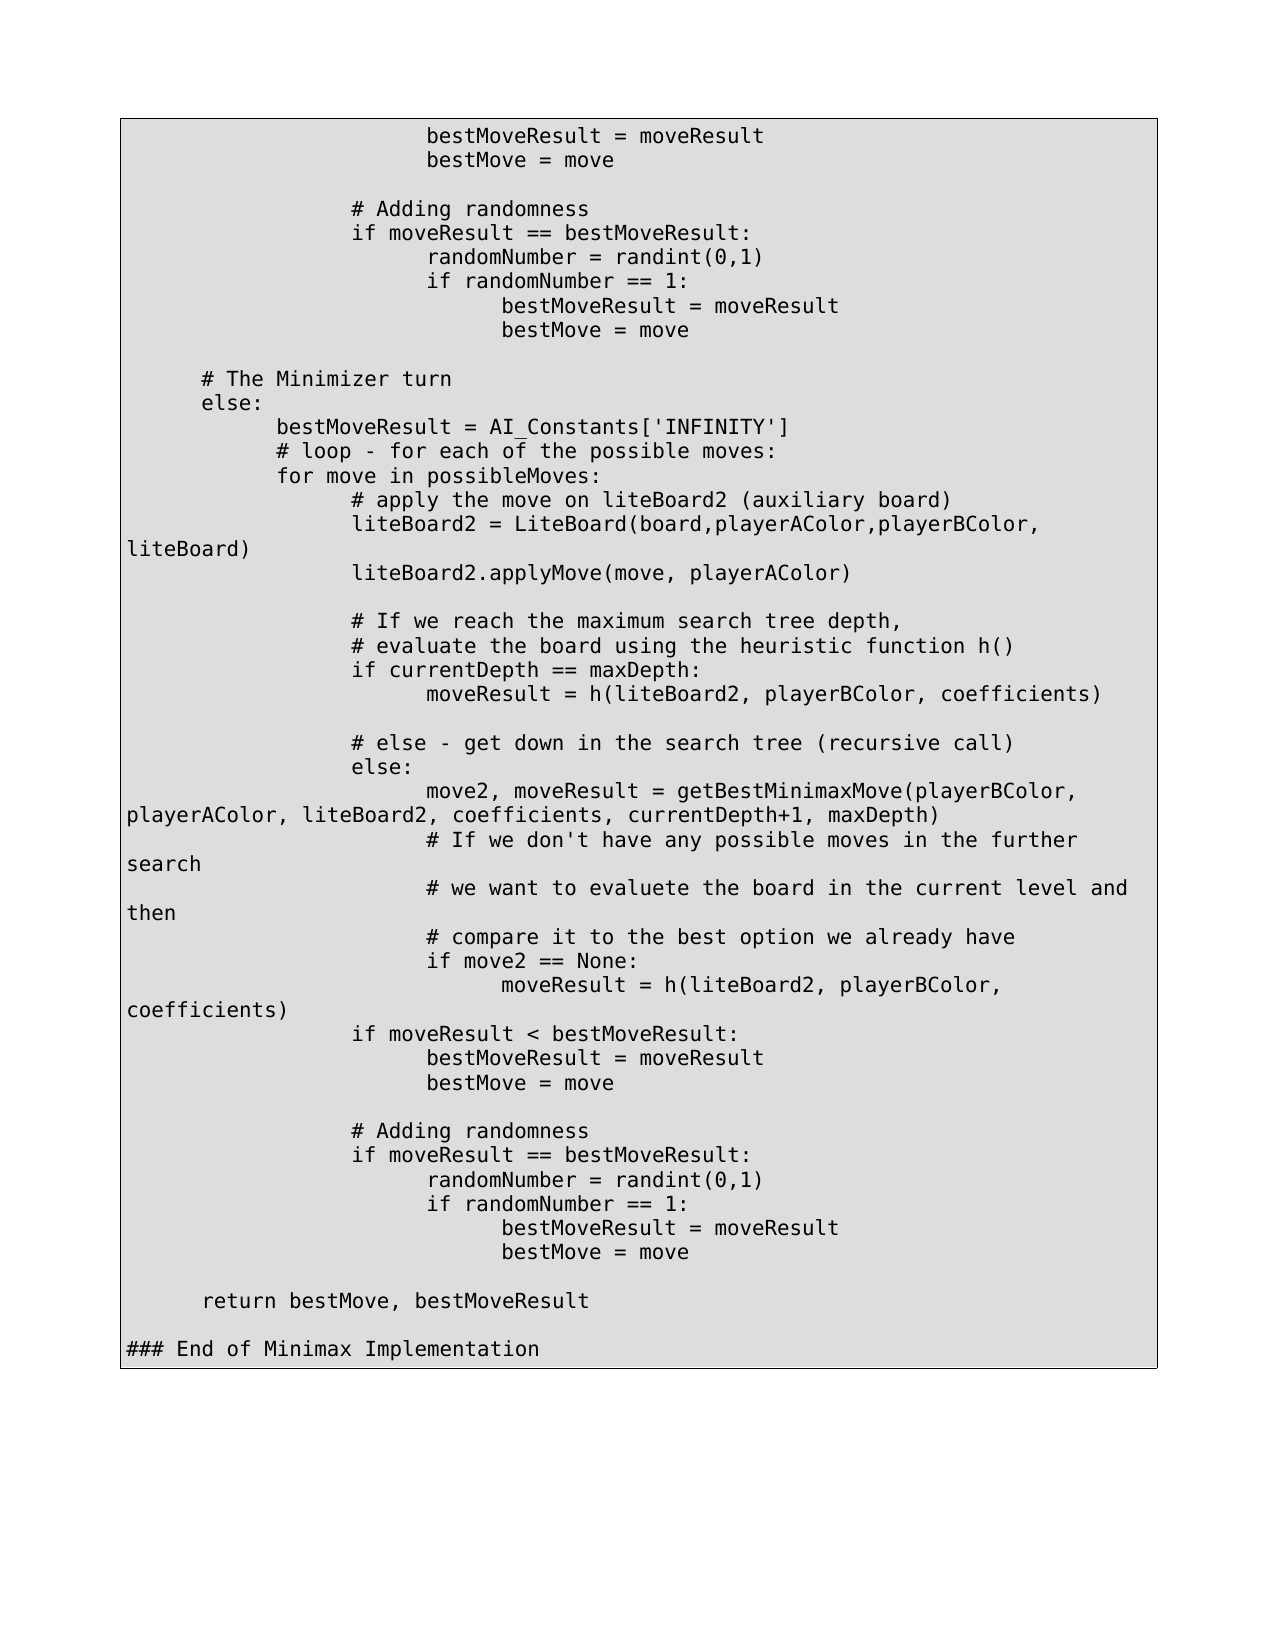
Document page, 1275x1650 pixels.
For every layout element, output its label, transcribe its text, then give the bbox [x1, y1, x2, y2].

table_cell bestMoveResult = moveResult bestMove = move # Adding randomness if moveResult == bestMoveResult: randomNumber = randint(0,1) if randomNumber == 1: bestMoveResult = moveResult bestMove = move # The Minimizer turn else: bestMoveResult = AI_Constants['INFINITY'] # loop - for each of the possible moves: for move in possibleMoves: # apply the move on liteBoard2 (auxiliary board) liteBoard2 = LiteBoard(board,playerAColor,playerBColor, liteBoard) liteBoard2.applyMove(move, playerAColor) # If we reach the maximum search tree depth, # evaluate the board using the heuristic function h() if currentDepth == maxDepth: moveResult = h(liteBoard2, playerBColor, coefficients) # else - get down in the search tree (recursive call) else: move2, moveResult = getBestMinimaxMove(playerBColor, playerAColor, liteBoard2, coefficients, currentDepth+1, maxDepth) # If we don't have any possible moves in the further search # we want to evaluete the board in the current level and then # compare it to the best option we already have if move2 == None: moveResult = h(liteBoard2, playerBColor, coefficients) if moveResult < bestMoveResult: bestMoveResult = moveResult bestMove = move # Adding randomness if moveResult == bestMoveResult: randomNumber = randint(0,1) if randomNumber == 1: bestMoveResult = moveResult bestMove = move return bestMove, bestMoveResult ### End of Minimax Implementation [121, 119, 1157, 1367]
